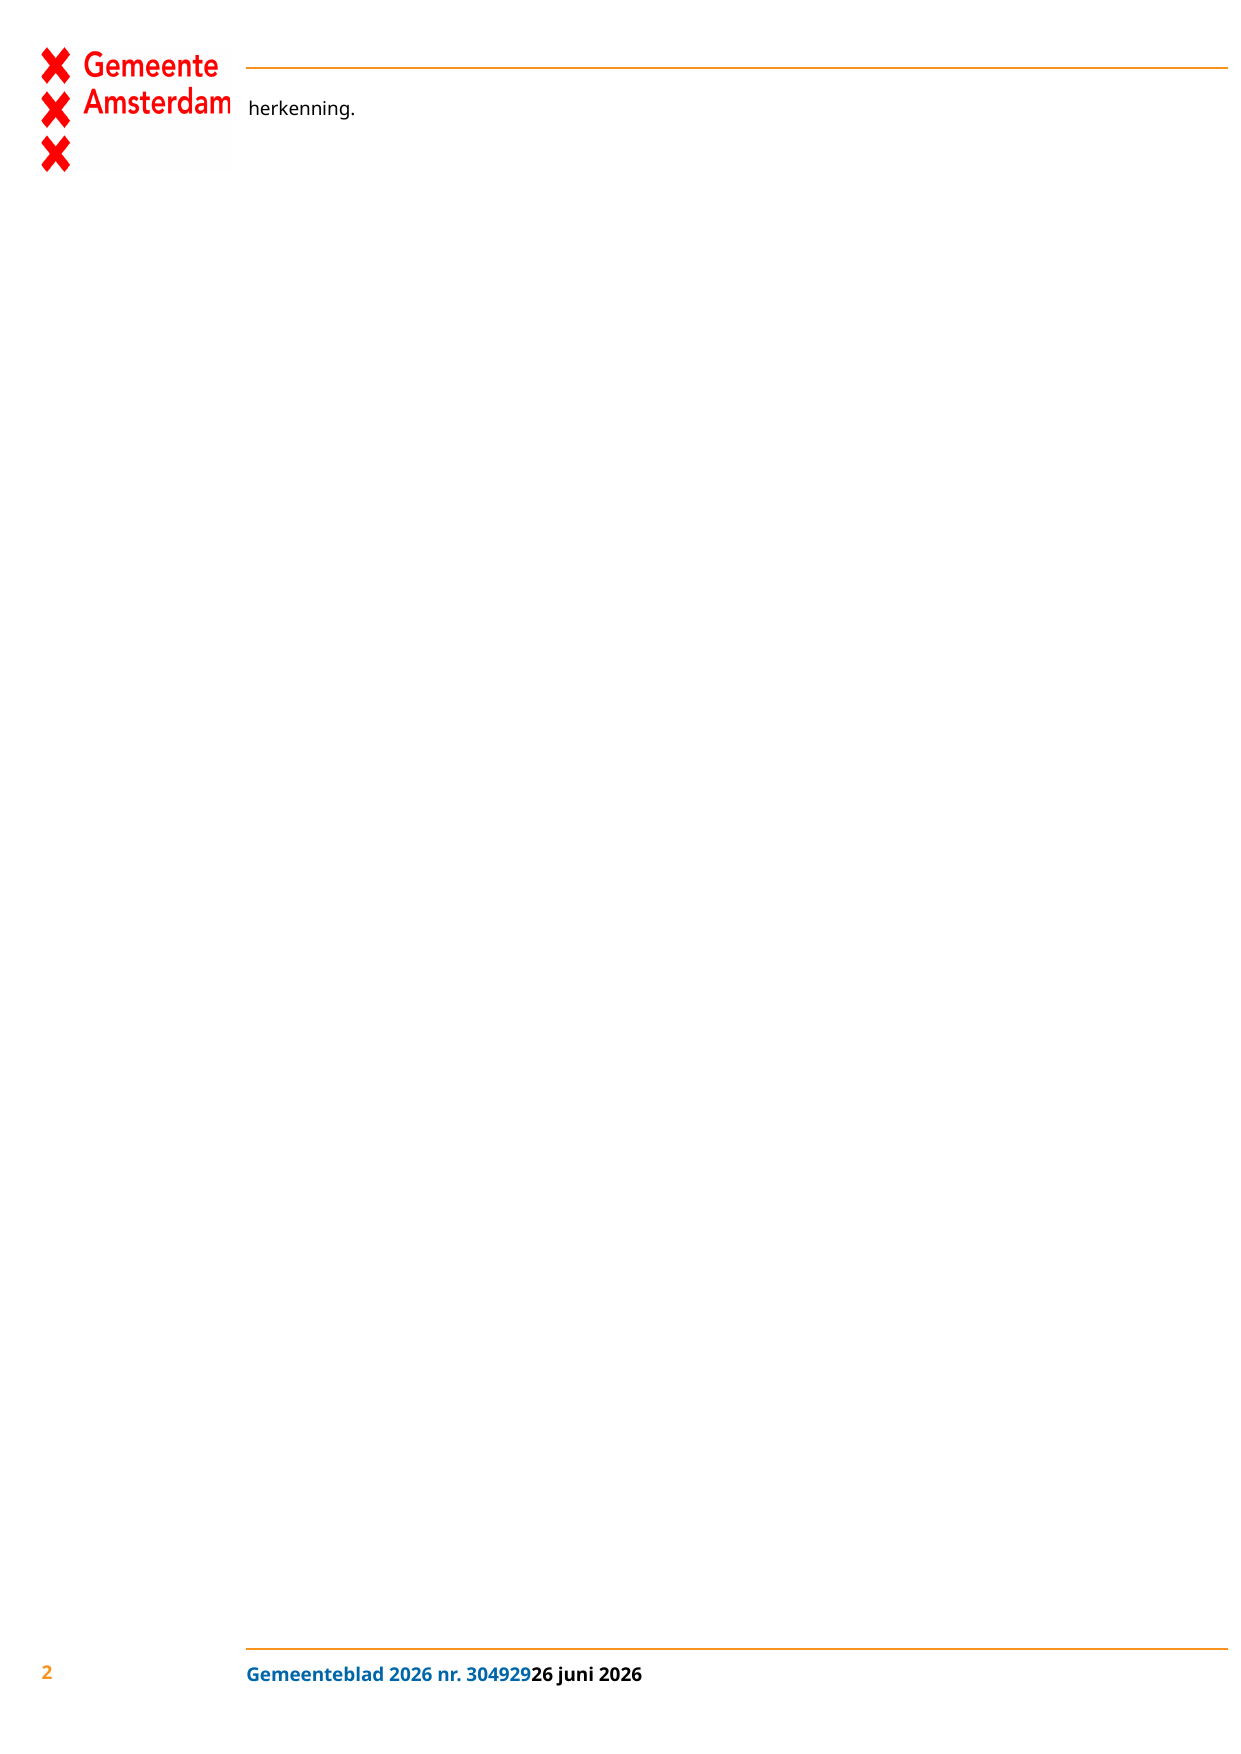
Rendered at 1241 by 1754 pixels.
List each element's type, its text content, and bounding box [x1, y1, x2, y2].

text herkenning. [248, 95, 1152, 121]
picture [41, 47, 231, 172]
